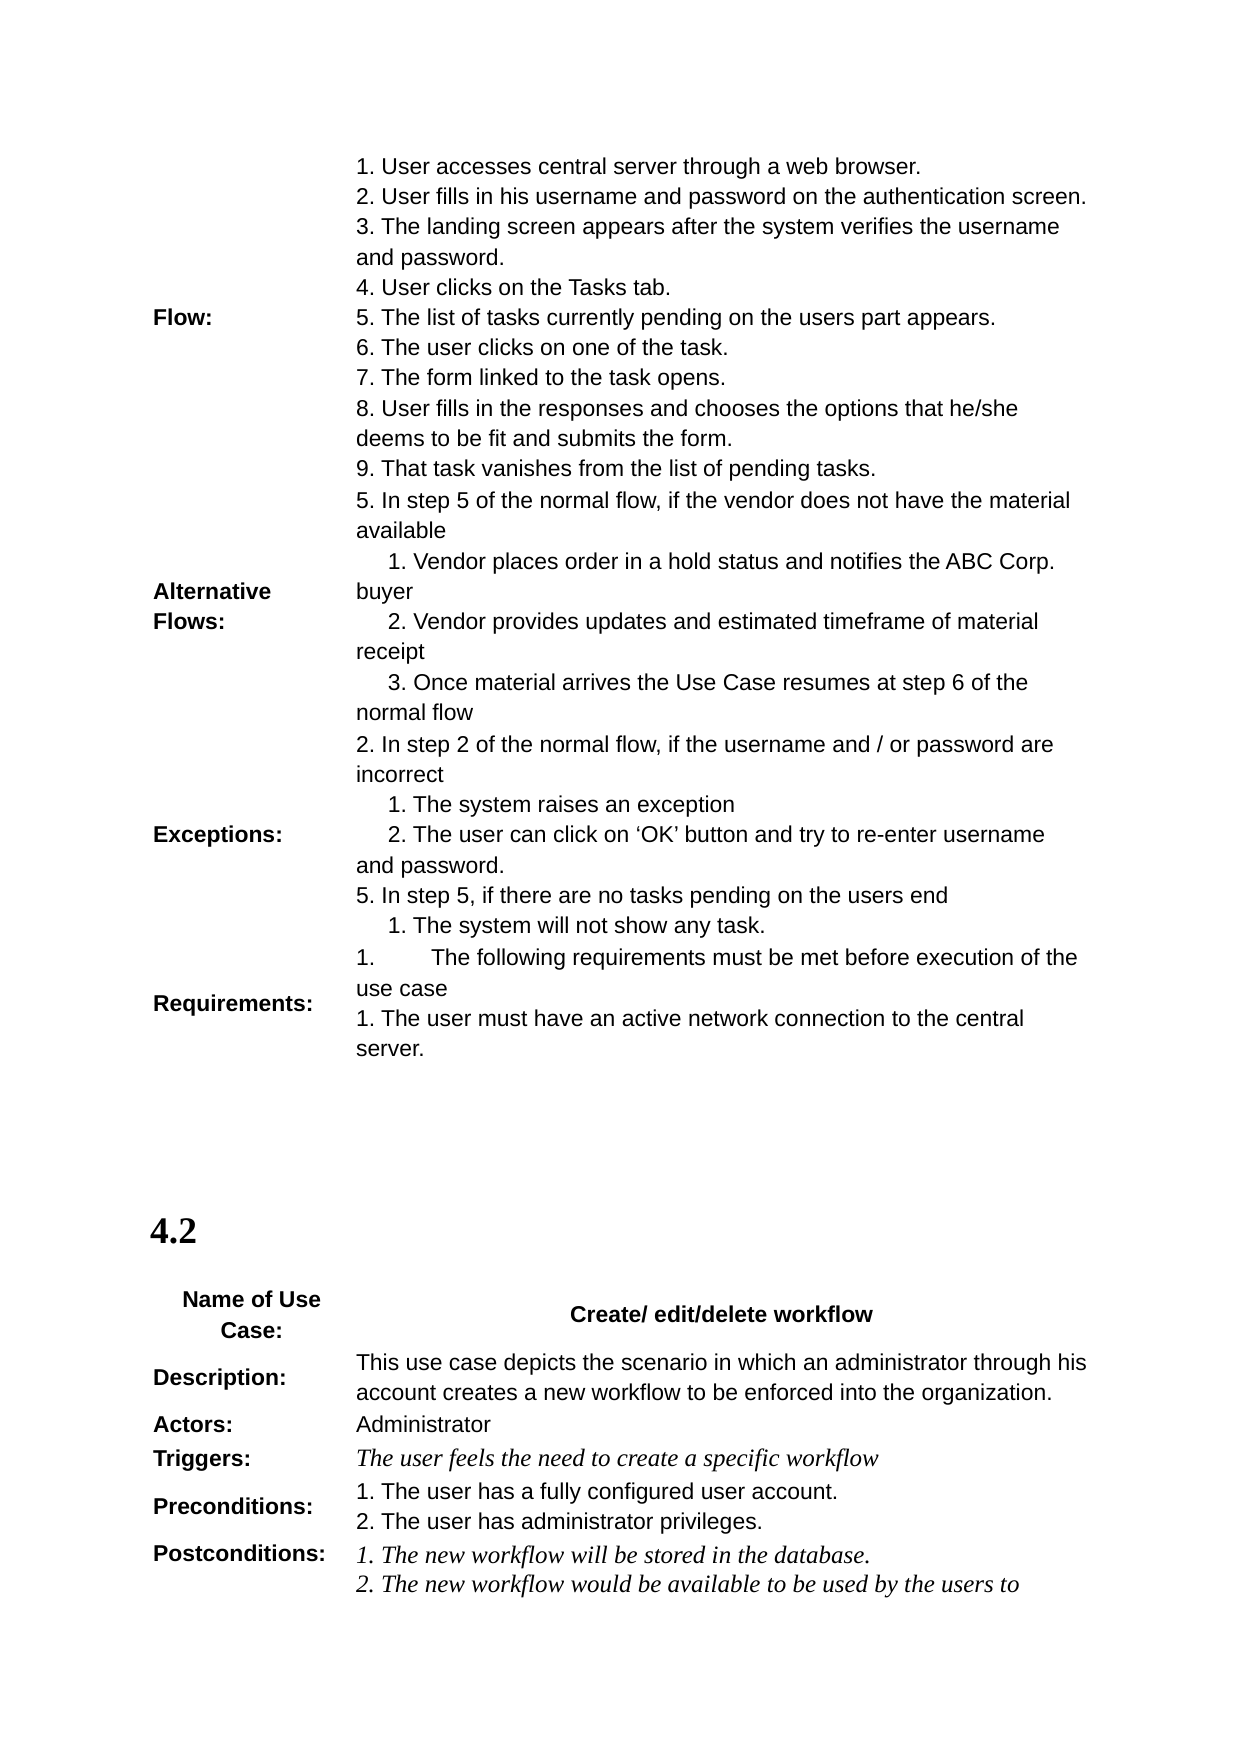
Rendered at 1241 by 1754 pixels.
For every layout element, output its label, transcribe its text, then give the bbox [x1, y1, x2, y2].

table_cell Triggers: [150, 1440, 353, 1475]
table_cell 1. The user has a fully configured user account. 2. The user has administrator privileges. [353, 1475, 1090, 1537]
table_cell Actors: [150, 1408, 353, 1440]
table_cell The following requirements must be met before execution of the use case 1. The user must have an active network connection to the central server. [353, 941, 1090, 1064]
table_cell 1. User accesses central server through a web browser. 2. User fills in his username and password on the authentication screen. 3. The landing screen appears after the system verifies the username and password. 4. User clicks on the Tasks tab. 5. The list of tasks currently pending on the users part appears. 6. The user clicks on one of the task. 7. The form linked to the task opens. 8. User fills in the responses and chooses the options that he/she deems to be fit and submits the form. 9. That task vanishes from the list of pending tasks. [353, 150, 1090, 484]
table_cell Postconditions: [150, 1538, 353, 1601]
list 4.2 [150, 1209, 1090, 1252]
table_cell Preconditions: [150, 1475, 353, 1537]
table_cell This use case depicts the scenario in which an administrator through his account creates a new workflow to be enforced into the organization. [353, 1346, 1090, 1408]
table_cell Flow: [150, 150, 353, 484]
table_cell Administrator [353, 1408, 1090, 1440]
table_cell Exceptions: [150, 728, 353, 941]
table_cell 1. The new workflow will be stored in the database. 2. The new workflow would be available to be used by the users to [353, 1538, 1090, 1601]
table_cell 2. In step 2 of the normal flow, if the username and / or password are incorrect 1. The system raises an exception 2. The user can click on ‘OK’ button and try to re-enter username and password. 5. In step 5, if there are no tasks pending on the users end 1. The system will not show any task. [353, 728, 1090, 941]
table_cell Description: [150, 1346, 353, 1408]
table_header Name of Use Case: [150, 1284, 353, 1346]
table_cell The user feels the need to create a specific workflow [353, 1440, 1090, 1475]
table_cell 5. In step 5 of the normal flow, if the vendor does not have the material available 1. Vendor places order in a hold status and notifies the ABC Corp. buyer 2. Vendor provides updates and estimated timeframe of material receipt 3. Once material arrives the Use Case resumes at step 6 of the normal flow [353, 484, 1090, 728]
table_cell Alternative Flows: [150, 484, 353, 728]
table_cell Requirements: [150, 941, 353, 1064]
table_header Create/ edit/delete workflow [353, 1284, 1090, 1346]
